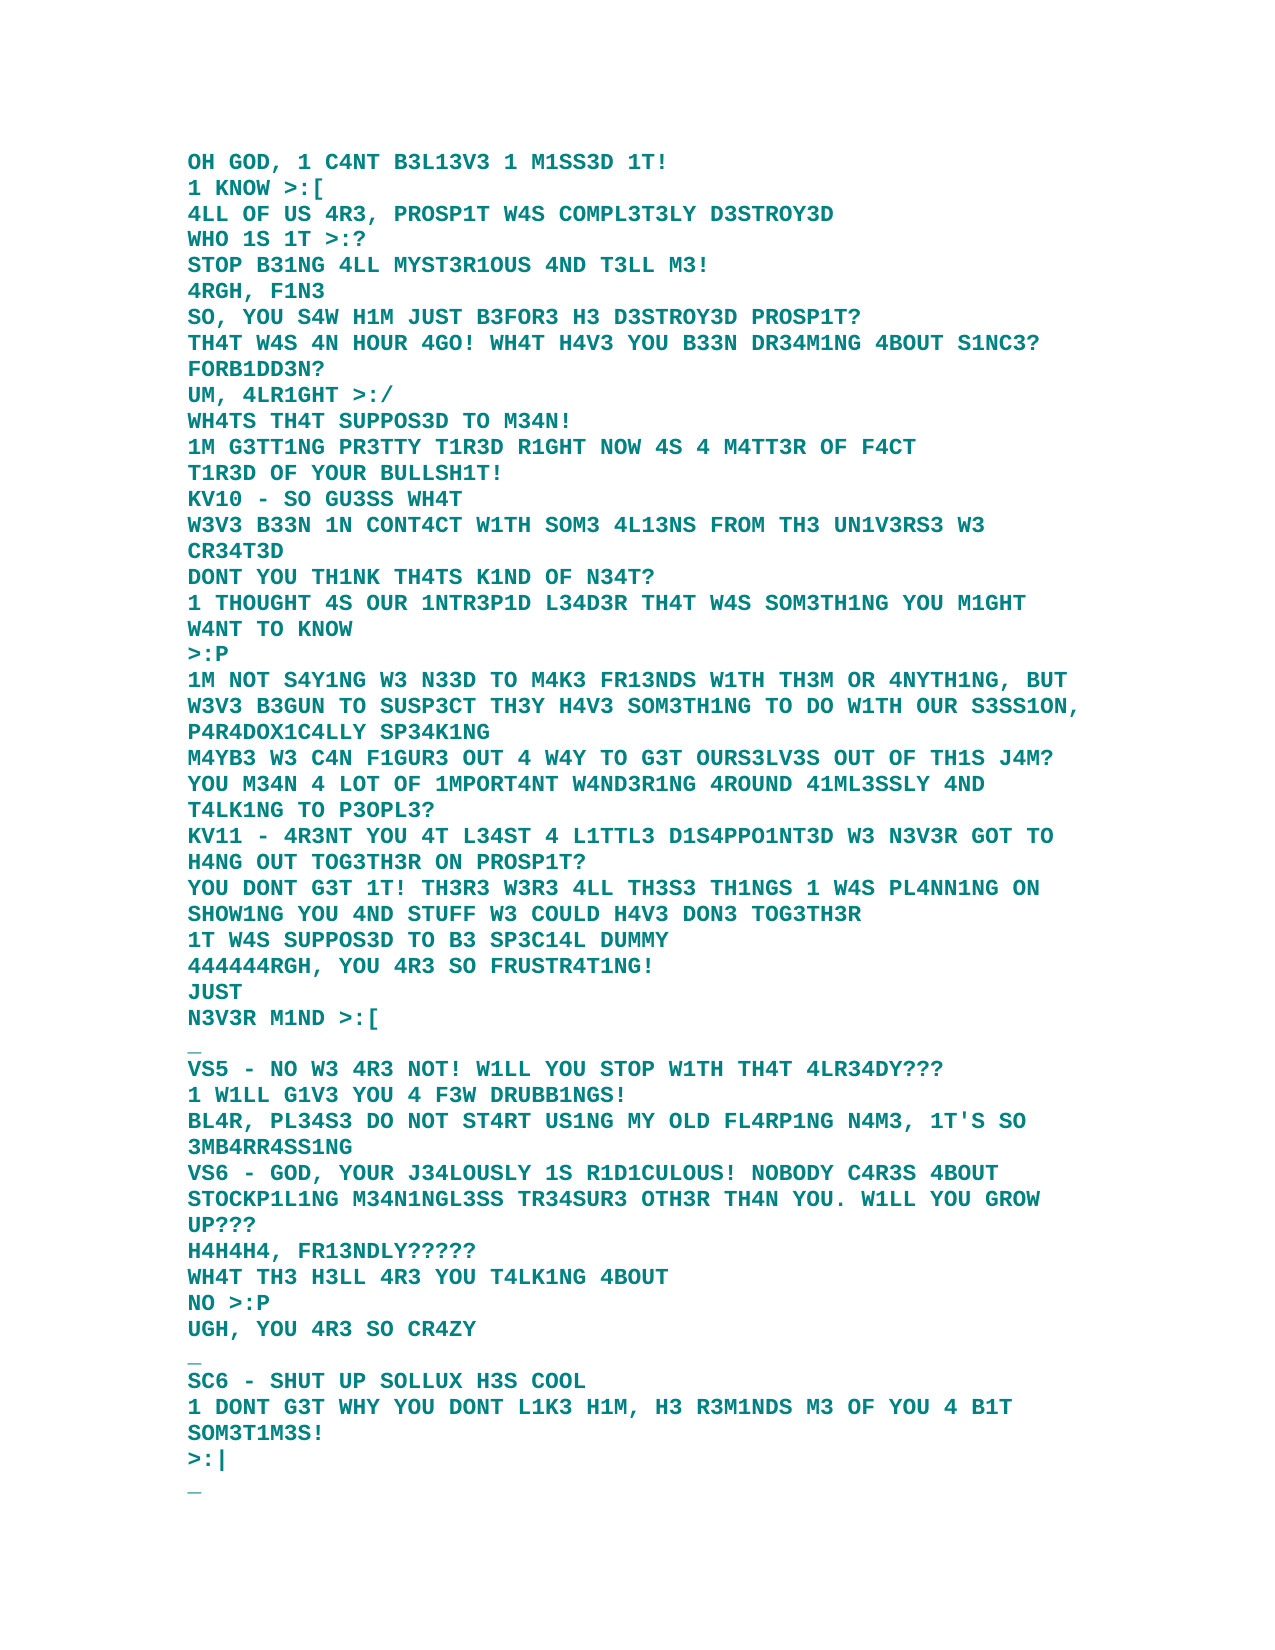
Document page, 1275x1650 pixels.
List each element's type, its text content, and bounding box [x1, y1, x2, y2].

text YOU DONT G3T 1T! TH3R3 W3R3 4LL TH3S3 TH1NGS 1 W4S PL4NN1NG ON SHOW1NG YOU 4ND STUFF W3 COULD H4V3 DON3 TOG3TH3R [187, 876, 1087, 928]
text WHO 1S 1T >:? [187, 228, 1087, 254]
text 4RGH, F1N3 [187, 280, 1087, 306]
text W3V3 B33N 1N CONT4CT W1TH SOM3 4L13NS FROM TH3 UN1V3RS3 W3 CR34T3D [187, 513, 1087, 565]
text 1 THOUGHT 4S OUR 1NTR3P1D L34D3R TH4T W4S SOM3TH1NG YOU M1GHT W4NT TO KNOW [187, 591, 1087, 643]
text NO >:P [187, 1291, 1087, 1317]
text T1R3D OF YOUR BULLSH1T! [187, 461, 1087, 487]
text KV11 - 4R3NT YOU 4T L34ST 4 L1TTL3 D1S4PPO1NT3D W3 N3V3R GOT TO H4NG OUT TOG3TH3R ON PROSP1T? [187, 824, 1087, 876]
text BL4R, PL34S3 DO NOT ST4RT US1NG MY OLD FL4RP1NG N4M3, 1T'S SO 3MB4RR4SS1NG [187, 1110, 1087, 1162]
text SO, YOU S4W H1M JUST B3FOR3 H3 D3STROY3D PROSP1T? [187, 306, 1087, 332]
text KV10 - SO GU3SS WH4T [187, 487, 1087, 513]
text FORB1DD3N? [187, 357, 1087, 383]
text TH4T W4S 4N HOUR 4GO! WH4T H4V3 YOU B33N DR34M1NG 4BOUT S1NC3? [187, 332, 1087, 357]
text WH4TS TH4T SUPPOS3D TO M34N! [187, 409, 1087, 435]
text _ [187, 1032, 1087, 1058]
text JUST [187, 980, 1087, 1006]
text UGH, YOU 4R3 SO CR4ZY [187, 1317, 1087, 1343]
text 1 W1LL G1V3 YOU 4 F3W DRUBB1NGS! [187, 1084, 1087, 1110]
text >:P [187, 643, 1087, 669]
text DONT YOU TH1NK TH4TS K1ND OF N34T? [187, 565, 1087, 591]
text OH GOD, 1 C4NT B3L13V3 1 M1SS3D 1T! [187, 150, 1087, 176]
text 1M G3TT1NG PR3TTY T1R3D R1GHT NOW 4S 4 M4TT3R OF F4CT [187, 435, 1087, 461]
text _ [187, 1343, 1087, 1369]
text WH4T TH3 H3LL 4R3 YOU T4LK1NG 4BOUT [187, 1265, 1087, 1291]
text 1T W4S SUPPOS3D TO B3 SP3C14L DUMMY [187, 928, 1087, 954]
text SC6 - SHUT UP SOLLUX H3S COOL [187, 1369, 1087, 1395]
text 1 KNOW >:[ [187, 176, 1087, 202]
text STOP B31NG 4LL MYST3R1OUS 4ND T3LL M3! [187, 254, 1087, 280]
text VS6 - GOD, YOUR J34LOUSLY 1S R1D1CULOUS! NOBODY C4R3S 4BOUT STOCKP1L1NG M34N1NGL3SS TR34SUR3 OTH3R TH4N YOU. W1LL YOU GROW UP??? [187, 1162, 1087, 1239]
text VS5 - NO W3 4R3 NOT! W1LL YOU STOP W1TH TH4T 4LR34DY??? [187, 1058, 1087, 1084]
text SOM3T1M3S! [187, 1421, 1087, 1447]
text N3V3R M1ND >:[ [187, 1006, 1087, 1032]
text 444444RGH, YOU 4R3 SO FRUSTR4T1NG! [187, 954, 1087, 980]
text >:| [187, 1447, 1087, 1473]
text UM, 4LR1GHT >:/ [187, 383, 1087, 409]
text H4H4H4, FR13NDLY????? [187, 1239, 1087, 1265]
text _ [187, 1473, 1087, 1499]
text 1 DONT G3T WHY YOU DONT L1K3 H1M, H3 R3M1NDS M3 OF YOU 4 B1T [187, 1395, 1087, 1421]
text M4YB3 W3 C4N F1GUR3 OUT 4 W4Y TO G3T OURS3LV3S OUT OF TH1S J4M? [187, 747, 1087, 772]
text YOU M34N 4 LOT OF 1MPORT4NT W4ND3R1NG 4ROUND 41ML3SSLY 4ND T4LK1NG TO P3OPL3? [187, 772, 1087, 824]
text 4LL OF US 4R3, PROSP1T W4S COMPL3T3LY D3STROY3D [187, 202, 1087, 228]
text 1M NOT S4Y1NG W3 N33D TO M4K3 FR13NDS W1TH TH3M OR 4NYTH1NG, BUT W3V3 B3GUN TO SUSP3CT TH3Y H4V3 SOM3TH1NG TO DO W1TH OUR S3SS1ON, P4R4DOX1C4LLY SP34K1NG [187, 669, 1087, 747]
